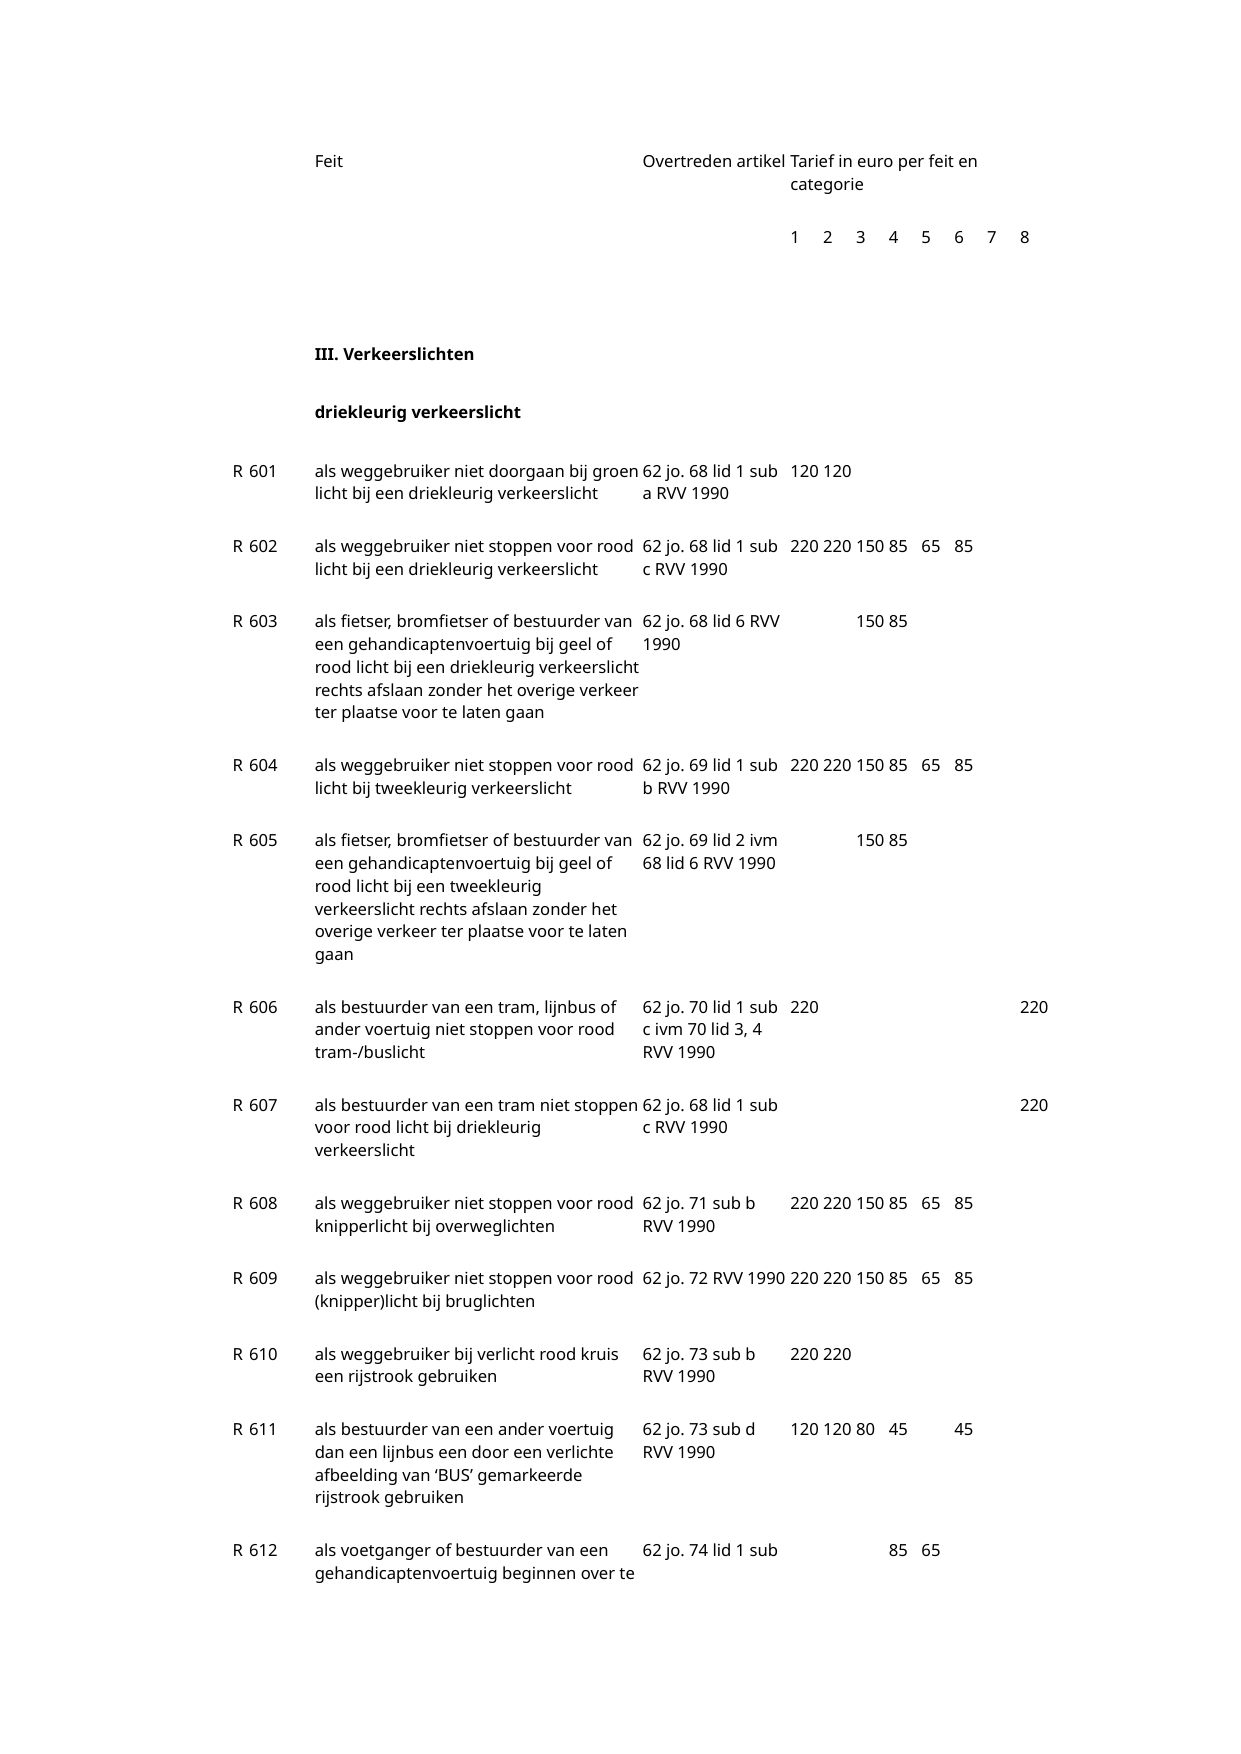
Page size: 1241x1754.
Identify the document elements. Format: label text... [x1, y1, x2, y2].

table_cell 62 jo. 68 lid 1 sub a RVV 1990 [643, 459, 790, 534]
table_cell 62 jo. 70 lid 1 sub c ivm 70 lid 3, 4 RVV 1990 [643, 995, 790, 1093]
table_cell 85 [889, 1267, 921, 1342]
table_cell [790, 829, 823, 995]
table_cell 3 [856, 225, 888, 284]
table_cell [954, 1093, 987, 1191]
table_cell [643, 342, 790, 401]
table_cell 220 [823, 1342, 856, 1418]
table_cell R [233, 829, 249, 995]
table_cell [921, 1342, 954, 1418]
table_cell [921, 342, 954, 401]
table_cell [889, 1342, 921, 1418]
table_cell 8 [1020, 225, 1053, 284]
table_cell 612 [249, 1539, 282, 1597]
table_cell 220 [1020, 1093, 1053, 1191]
table_header Tarief in euro per feit en categorie [790, 150, 1053, 225]
table_cell 120 [790, 1418, 823, 1538]
table_cell R [233, 995, 249, 1093]
table_cell [954, 459, 987, 534]
table_cell 85 [889, 1539, 921, 1597]
table_cell als bestuurder van een ander voertuig dan een lijnbus een door een verlichte afbeelding van ‘BUS’ gemarkeerde rijstrook gebruiken [315, 1418, 642, 1538]
table_cell [282, 1539, 314, 1597]
table_cell als fietser, bromfietser of bestuurder van een gehandicaptenvoertuig bij geel of rood licht bij een tweekleurig verkeerslicht rechts afslaan zonder het overige verkeer ter plaatse voor te laten gaan [315, 829, 642, 995]
table_cell [282, 342, 314, 401]
table_cell [921, 284, 954, 342]
table_cell [315, 225, 642, 284]
table_cell 62 jo. 68 lid 1 sub c RVV 1990 [643, 535, 790, 610]
table_cell [823, 829, 856, 995]
table_cell [643, 401, 790, 459]
table_cell 220 [790, 1191, 823, 1267]
table_cell [954, 829, 987, 995]
table_cell 220 [790, 995, 823, 1093]
table_cell 85 [954, 535, 987, 610]
table_cell 606 [249, 995, 282, 1093]
table_cell [282, 829, 314, 995]
table_cell [790, 342, 823, 401]
table_cell als weggebruiker niet stoppen voor rood licht bij een driekleurig verkeerslicht [315, 535, 642, 610]
table_cell [856, 1539, 888, 1597]
table_header Feit [315, 150, 642, 225]
table_cell R [233, 459, 249, 534]
table_cell R [233, 1539, 249, 1597]
table_cell [282, 1093, 314, 1191]
table_cell [954, 1342, 987, 1418]
table_cell als voetganger of bestuurder van een gehandicaptenvoertuig beginnen over te [315, 1539, 642, 1597]
table_cell R [233, 1267, 249, 1342]
table_cell [921, 401, 954, 459]
table_cell 120 [823, 459, 856, 534]
table_cell [1020, 1342, 1053, 1418]
table_cell 62 jo. 71 sub b RVV 1990 [643, 1191, 790, 1267]
table_cell [954, 1539, 987, 1597]
table_cell 2 [823, 225, 856, 284]
table_cell 150 [856, 535, 888, 610]
table_cell [921, 1093, 954, 1191]
table_cell [790, 284, 823, 342]
table_cell 65 [921, 535, 954, 610]
table_cell 220 [823, 1191, 856, 1267]
table_cell 605 [249, 829, 282, 995]
table_cell [1020, 401, 1053, 459]
table_cell [987, 1539, 1020, 1597]
table_cell 85 [889, 1191, 921, 1267]
table_cell [233, 401, 249, 459]
table_cell [987, 1342, 1020, 1418]
table_cell [987, 284, 1020, 342]
table_cell [987, 1093, 1020, 1191]
table_cell [823, 401, 856, 459]
table_cell 150 [856, 754, 888, 829]
table_cell 7 [987, 225, 1020, 284]
table_cell [954, 342, 987, 401]
table_cell [856, 1342, 888, 1418]
table_cell 150 [856, 829, 888, 995]
table_cell 220 [823, 754, 856, 829]
table_cell [987, 342, 1020, 401]
table_cell [889, 342, 921, 401]
table_cell [233, 342, 249, 401]
table_cell 4 [889, 225, 921, 284]
table_cell 65 [921, 1539, 954, 1597]
table_cell 220 [790, 535, 823, 610]
table_cell 601 [249, 459, 282, 534]
table_cell 603 [249, 610, 282, 753]
table_cell [790, 1539, 823, 1597]
table_cell 608 [249, 1191, 282, 1267]
table_cell [643, 284, 790, 342]
table_cell R [233, 610, 249, 753]
table_cell [1020, 754, 1053, 829]
table_cell [790, 1093, 823, 1191]
table_cell [987, 1418, 1020, 1538]
table_cell [1020, 535, 1053, 610]
table_cell [1020, 459, 1053, 534]
table_cell 609 [249, 1267, 282, 1342]
table_cell [233, 284, 249, 342]
table_cell [823, 284, 856, 342]
table_cell [987, 995, 1020, 1093]
table_cell [889, 1093, 921, 1191]
table_header Overtreden artikel [643, 150, 790, 225]
table_cell R [233, 1093, 249, 1191]
table_cell 220 [823, 1267, 856, 1342]
table_cell [954, 995, 987, 1093]
table_cell [889, 995, 921, 1093]
table_cell 85 [889, 754, 921, 829]
table_cell [889, 401, 921, 459]
table_header [249, 150, 282, 225]
table_cell 150 [856, 1191, 888, 1267]
table_cell [856, 995, 888, 1093]
table_cell [249, 284, 282, 342]
table_cell 85 [889, 829, 921, 995]
table_cell [282, 535, 314, 610]
table_cell als fietser, bromfietser of bestuurder van een gehandicaptenvoertuig bij geel of rood licht bij een driekleurig verkeerslicht rechts afslaan zonder het overige verkeer ter plaatse voor te laten gaan [315, 610, 642, 753]
table_cell 62 jo. 69 lid 1 sub b RVV 1990 [643, 754, 790, 829]
table_cell 220 [790, 754, 823, 829]
table_cell [1020, 1539, 1053, 1597]
table_cell R [233, 1342, 249, 1418]
table_cell 1 [790, 225, 823, 284]
table_cell [315, 284, 642, 342]
table_cell [987, 754, 1020, 829]
table_cell [282, 1267, 314, 1342]
table_cell [1020, 1191, 1053, 1267]
table_cell [282, 610, 314, 753]
table_cell [987, 829, 1020, 995]
table_cell 120 [790, 459, 823, 534]
table_cell [889, 284, 921, 342]
table_cell 62 jo. 74 lid 1 sub [643, 1539, 790, 1597]
table_cell R [233, 1191, 249, 1267]
table_cell [856, 459, 888, 534]
table_cell [249, 401, 282, 459]
table_cell [921, 1418, 954, 1538]
table_cell 602 [249, 535, 282, 610]
table_cell 120 [823, 1418, 856, 1538]
table_cell [823, 342, 856, 401]
table_cell driekleurig verkeerslicht [315, 401, 642, 459]
table_cell als weggebruiker bij verlicht rood kruis een rijstrook gebruiken [315, 1342, 642, 1418]
table_cell [823, 1539, 856, 1597]
table_cell 611 [249, 1418, 282, 1538]
table_cell [889, 459, 921, 534]
table_cell [921, 829, 954, 995]
table_cell [856, 1093, 888, 1191]
table_cell [987, 1267, 1020, 1342]
table_cell 80 [856, 1418, 888, 1538]
table_cell [249, 225, 282, 284]
table_cell 62 jo. 73 sub d RVV 1990 [643, 1418, 790, 1538]
table_cell 62 jo. 68 lid 6 RVV 1990 [643, 610, 790, 753]
table_cell 62 jo. 68 lid 1 sub c RVV 1990 [643, 1093, 790, 1191]
table_cell als weggebruiker niet stoppen voor rood (knipper)licht bij bruglichten [315, 1267, 642, 1342]
table_cell [233, 225, 249, 284]
table_cell [1020, 1418, 1053, 1538]
table_cell als bestuurder van een tram niet stoppen voor rood licht bij driekleurig verkeerslicht [315, 1093, 642, 1191]
table_cell als weggebruiker niet doorgaan bij groen licht bij een driekleurig verkeerslicht [315, 459, 642, 534]
table_cell [1020, 829, 1053, 995]
table_cell [1020, 1267, 1053, 1342]
table_header [282, 150, 314, 225]
table_cell [1020, 610, 1053, 753]
table_cell [643, 225, 790, 284]
table_cell 220 [790, 1342, 823, 1418]
table_cell [282, 1418, 314, 1538]
table_cell 45 [889, 1418, 921, 1538]
table_header [233, 150, 249, 225]
table_cell 150 [856, 610, 888, 753]
table_cell 85 [954, 1267, 987, 1342]
table_cell als bestuurder van een tram, lijnbus of ander voertuig niet stoppen voor rood tram-/buslicht [315, 995, 642, 1093]
table_cell [987, 1191, 1020, 1267]
table_cell 85 [954, 1191, 987, 1267]
table_cell [921, 610, 954, 753]
table_cell [282, 1342, 314, 1418]
table_cell 220 [823, 535, 856, 610]
table_cell [954, 284, 987, 342]
table_cell III. Verkeerslichten [315, 342, 642, 401]
table_cell [954, 610, 987, 753]
table_cell [921, 459, 954, 534]
table_cell [823, 610, 856, 753]
table_cell [282, 401, 314, 459]
table_cell [987, 610, 1020, 753]
table_cell [790, 401, 823, 459]
table_cell 62 jo. 73 sub b RVV 1990 [643, 1342, 790, 1418]
table_cell 85 [889, 610, 921, 753]
table_cell 5 [921, 225, 954, 284]
table_cell [282, 284, 314, 342]
table_cell 607 [249, 1093, 282, 1191]
table_cell 220 [1020, 995, 1053, 1093]
table_cell als weggebruiker niet stoppen voor rood licht bij tweekleurig verkeerslicht [315, 754, 642, 829]
table_cell 604 [249, 754, 282, 829]
table_cell als weggebruiker niet stoppen voor rood knipperlicht bij overweglichten [315, 1191, 642, 1267]
table_cell [856, 284, 888, 342]
table_cell 65 [921, 754, 954, 829]
table_cell [282, 1191, 314, 1267]
table_cell [921, 995, 954, 1093]
table_cell [987, 535, 1020, 610]
table_cell [282, 754, 314, 829]
table_cell 6 [954, 225, 987, 284]
table_cell [823, 995, 856, 1093]
table_cell 65 [921, 1191, 954, 1267]
table_cell 85 [954, 754, 987, 829]
table_cell 150 [856, 1267, 888, 1342]
table_cell [954, 401, 987, 459]
table_cell 62 jo. 72 RVV 1990 [643, 1267, 790, 1342]
table_cell [790, 610, 823, 753]
table_cell [823, 1093, 856, 1191]
table_cell [856, 342, 888, 401]
table_cell R [233, 535, 249, 610]
table_cell 220 [790, 1267, 823, 1342]
table_cell [282, 995, 314, 1093]
table_cell [987, 459, 1020, 534]
table_cell 45 [954, 1418, 987, 1538]
table_cell [1020, 284, 1053, 342]
table_cell [987, 401, 1020, 459]
table_cell [282, 225, 314, 284]
table_cell [282, 459, 314, 534]
table_cell 62 jo. 69 lid 2 ivm 68 lid 6 RVV 1990 [643, 829, 790, 995]
table_cell [856, 401, 888, 459]
table_cell R [233, 754, 249, 829]
table_cell [249, 342, 282, 401]
table_cell 65 [921, 1267, 954, 1342]
table_cell 610 [249, 1342, 282, 1418]
table_cell R [233, 1418, 249, 1538]
table_cell 85 [889, 535, 921, 610]
table_cell [1020, 342, 1053, 401]
